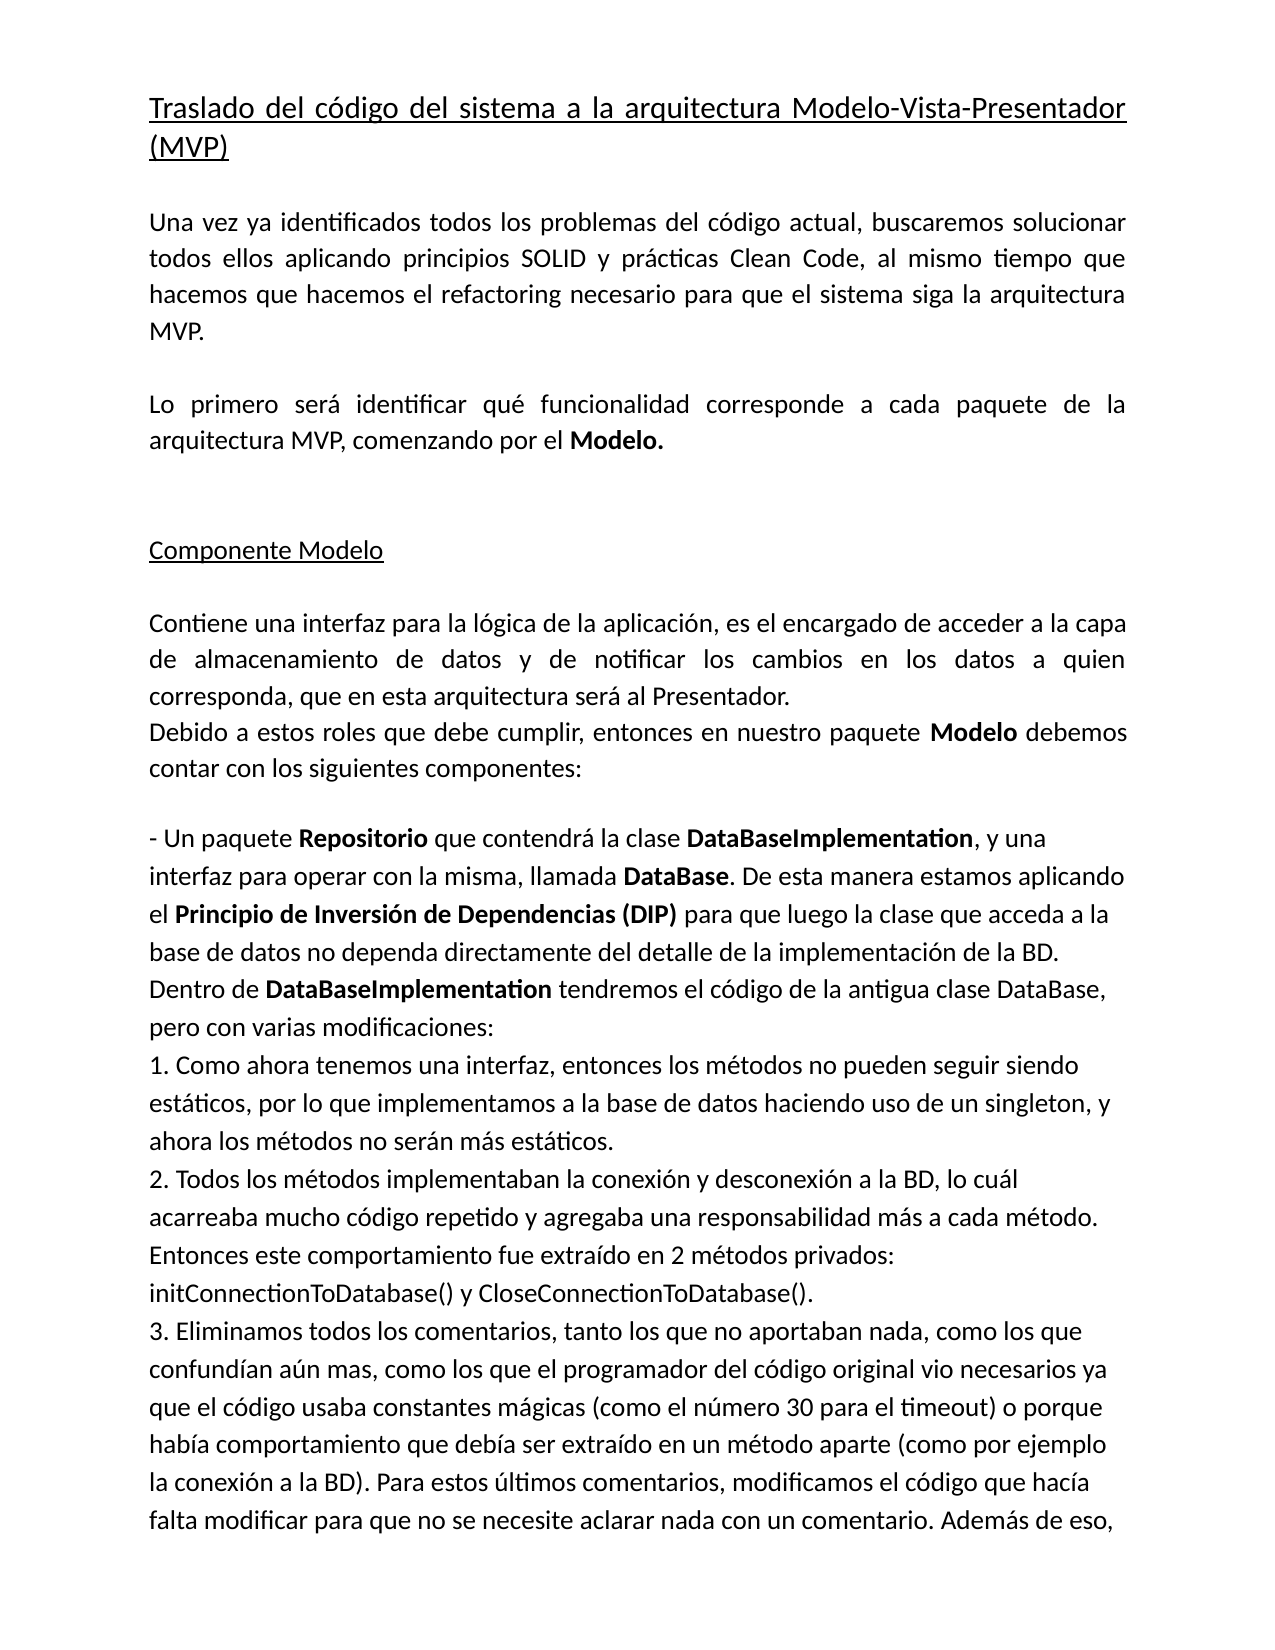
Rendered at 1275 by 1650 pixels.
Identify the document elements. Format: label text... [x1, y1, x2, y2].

text Contiene una interfaz para la lógica de la aplicación, es el encargado de acceder a la capa de almacenamiento de datos y de notificar los cambios en los datos a quien corresponda, que en esta arquitectura será al Presentador. [149, 602, 1127, 712]
text Debido a estos roles que debe cumplir, entonces en nuestro paquete Modelo debemos contar con los siguientes componentes: [149, 712, 1127, 784]
text 1. Como ahora tenemos una interfaz, entonces los métodos no pueden seguir siendo estáticos, por lo que implementamos a la base de datos haciendo uso de un singleton, y ahora los métodos no serán más estáticos. [149, 1048, 1127, 1157]
text 3. Eliminamos todos los comentarios, tanto los que no aportaban nada, como los que confundían aún mas, como los que el programador del código original vio necesarios ya que el código usaba constantes mágicas (como el número 30 para el timeout) o porque había comportamiento que debía ser extraído en un método aparte (como por ejemplo la conexión a la BD). Para estos últimos comentarios, modificamos el código que hacía falta modificar para que no se necesite aclarar nada con un comentario. Además de eso, [149, 1314, 1127, 1537]
text Traslado del código del sistema a la arquitectura Modelo-Vista-Presentador [149, 88, 1127, 121]
text (MVP) [149, 123, 1127, 165]
text 2. Todos los métodos implementaban la conexión y desconexión a la BD, lo cuál acarreaba mucho código repetido y agregaba una responsabilidad más a cada método. Entonces este comportamiento fue extraído en 2 métodos privados: initConnectionToDatabase() y CloseConnectionToDatabase(). [149, 1162, 1127, 1309]
text Dentro de DataBaseImplementation tendremos el código de la antigua clase DataBase, pero con varias modificaciones: [149, 973, 1127, 1044]
text Lo primero será identificar qué funcionalidad corresponde a cada paquete de la arquitectura MVP, comenzando por el Modelo. [149, 383, 1127, 456]
text Una vez ya identificados todos los problemas del código actual, buscaremos solucionar todos ellos aplicando principios SOLID y prácticas Clean Code, al mismo tiempo que hacemos que hacemos el refactoring necesario para que el sistema siga la arquitectura MVP. [149, 201, 1127, 347]
text - Un paquete Repositorio que contendrá la clase DataBaseImplementation, y una interfaz para operar con la misma, llamada DataBase. De esta manera estamos aplicando el Principio de Inversión de Dependencias (DIP) para que luego la clase que acceda a la base de datos no dependa directamente del detalle de la implementación de la BD. [149, 821, 1127, 968]
text Componente Modelo [149, 529, 1127, 566]
